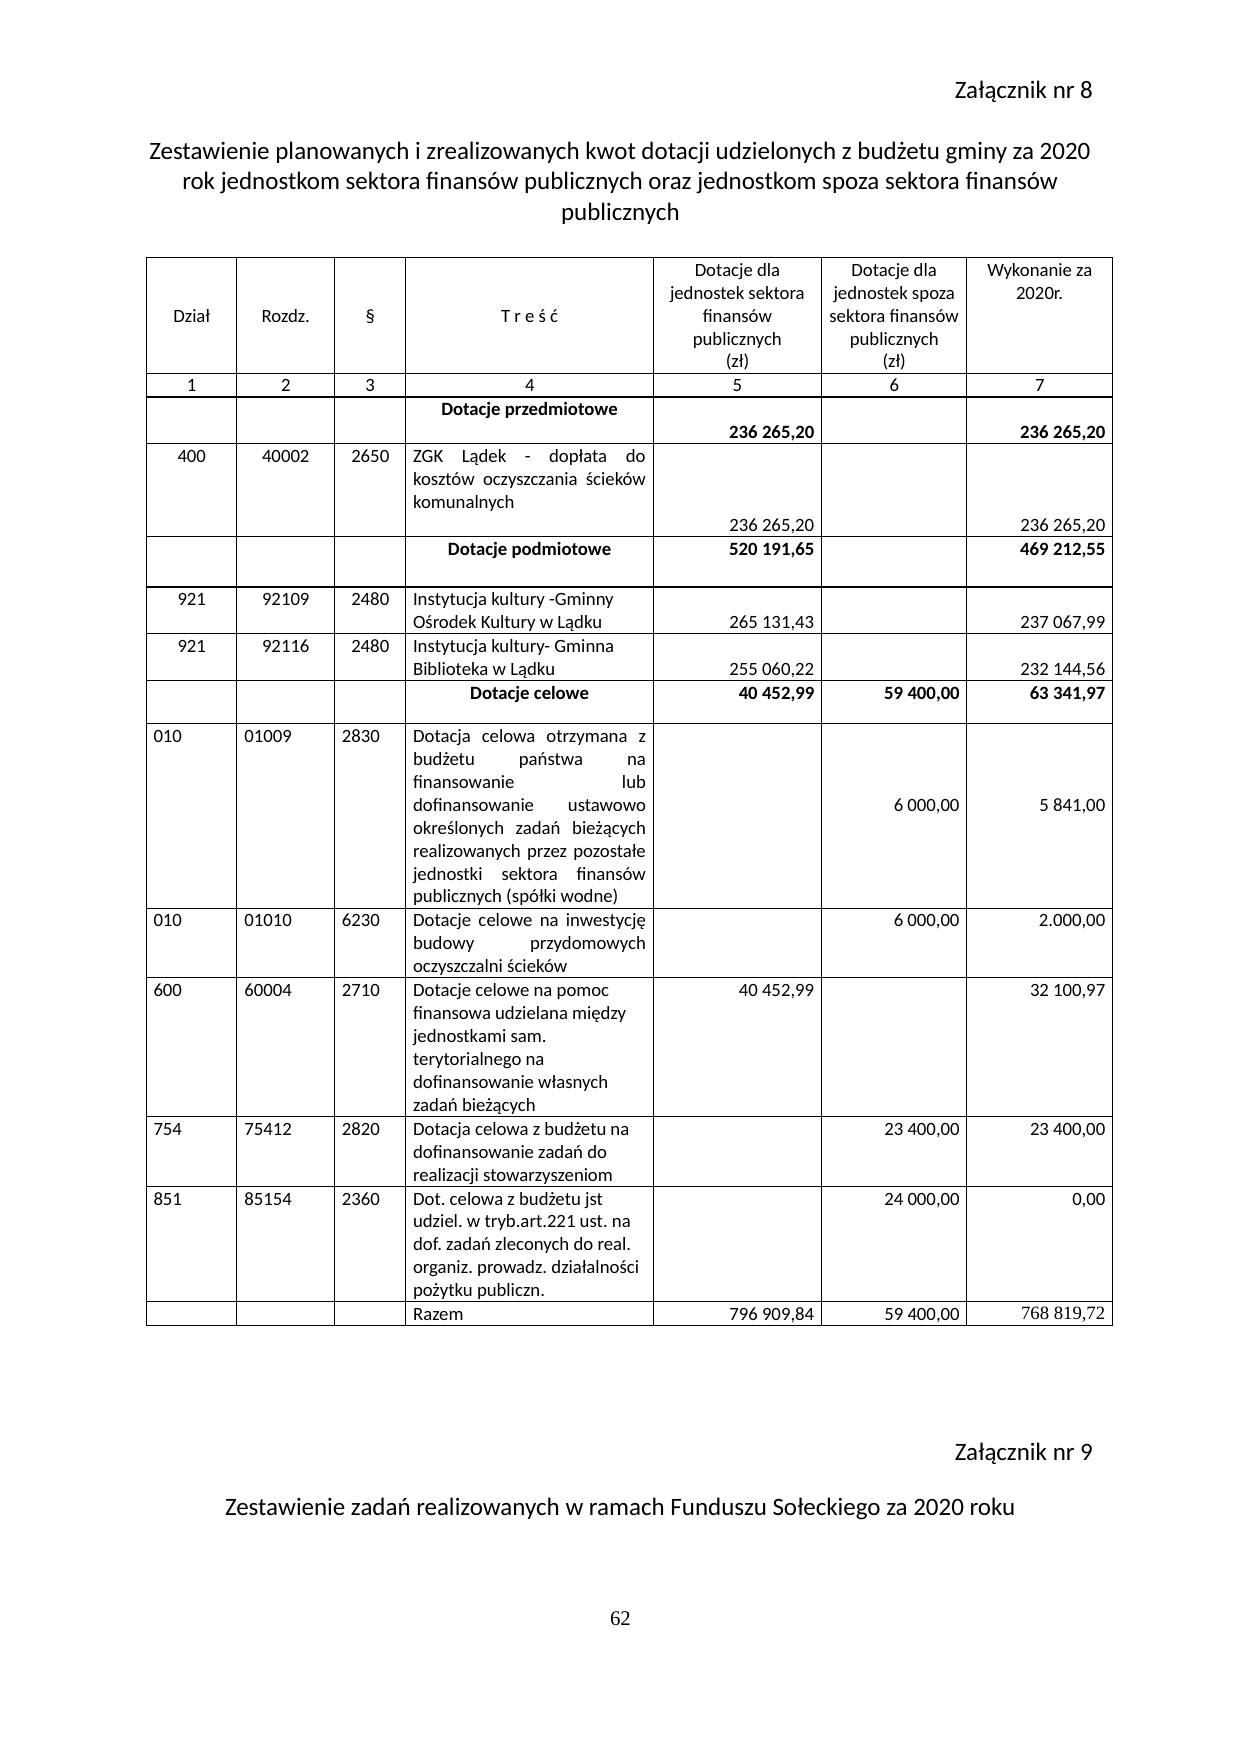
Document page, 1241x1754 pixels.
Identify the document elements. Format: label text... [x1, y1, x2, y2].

text Zestawienie planowanych i zrealizowanych kwot dotacji udzielonych z budżetu gminy za 2020 rok jednostkom sektora finansów publicznych oraz jednostkom spoza sektora finansów publicznych [148, 135, 1093, 226]
table_cell [237, 537, 334, 586]
table_cell 85154 [237, 1187, 334, 1301]
table_cell 796 909,84 [654, 1302, 821, 1325]
table_cell Razem [406, 1302, 653, 1325]
table_cell 2 [237, 374, 334, 396]
table_cell 6230 [335, 909, 405, 977]
text Załącznik nr 9 [148, 1436, 1093, 1466]
table_cell ZGK Lądek - dopłata do kosztów oczyszczania ścieków komunalnych [406, 444, 653, 536]
table_cell 2360 [335, 1187, 405, 1301]
table_cell 2.000,00 [967, 909, 1112, 977]
table_cell [237, 398, 334, 443]
table_cell 24 000,00 [822, 1187, 966, 1301]
table_cell [654, 909, 821, 977]
table_cell 4 [406, 374, 653, 396]
table_cell [147, 681, 236, 723]
table_cell [147, 1302, 236, 1325]
table_cell 3 [335, 374, 405, 396]
table_cell 2480 [335, 634, 405, 680]
table_cell 768 819,72 [967, 1302, 1112, 1325]
table_header Wykonanie za 2020r. [967, 258, 1112, 372]
table_cell Dotacje celowe [406, 681, 653, 723]
table_cell 59 400,00 [822, 681, 966, 723]
table_cell 236 265,20 [967, 444, 1112, 536]
table_cell 236 265,20 [967, 398, 1112, 443]
table_cell 469 212,55 [967, 537, 1112, 586]
table_cell [822, 588, 966, 633]
table_cell [335, 681, 405, 723]
table_cell 63 341,97 [967, 681, 1112, 723]
table_cell 92116 [237, 634, 334, 680]
table_cell 40002 [237, 444, 334, 536]
table_cell 6 000,00 [822, 909, 966, 977]
table_cell 5 841,00 [967, 724, 1112, 907]
table_cell 010 [147, 724, 236, 907]
table_cell 75412 [237, 1117, 334, 1186]
text Zestawienie zadań realizowanych w ramach Funduszu Sołeckiego za 2020 roku [148, 1492, 1093, 1522]
table_header Rozdz. [237, 258, 334, 372]
table_cell [237, 1302, 334, 1325]
table_cell 2830 [335, 724, 405, 907]
table_cell 265 131,43 [654, 588, 821, 633]
table_cell 7 [967, 374, 1112, 396]
table_cell [654, 724, 821, 907]
table_cell 2820 [335, 1117, 405, 1186]
table_header T r e ś ć [406, 258, 653, 372]
table_cell 40 452,99 [654, 978, 821, 1116]
table_cell [822, 444, 966, 536]
table_cell [654, 1117, 821, 1186]
table_cell 237 067,99 [967, 588, 1112, 633]
table_cell Dot. celowa z budżetu jst udziel. w tryb.art.221 ust. na dof. zadań zleconych do real. organiz. prowadz. działalności pożytku publiczn. [406, 1187, 653, 1301]
table_header Dotacje dla jednostek spoza sektora finansów publicznych (zł) [822, 258, 966, 372]
table_cell [654, 1187, 821, 1301]
table_cell 2480 [335, 588, 405, 633]
table_cell 2710 [335, 978, 405, 1116]
table_cell 60004 [237, 978, 334, 1116]
table_cell 921 [147, 588, 236, 633]
table_cell Dotacja celowa z budżetu na dofinansowanie zadań do realizacji stowarzyszeniom [406, 1117, 653, 1186]
table_cell Dotacje celowe na pomoc finansowa udzielana między jednostkami sam. terytorialnego na dofinansowanie własnych zadań bieżących [406, 978, 653, 1116]
text Załącznik nr 8 [148, 74, 1093, 104]
table_cell 6 [822, 374, 966, 396]
table_cell [147, 398, 236, 443]
table_header § [335, 258, 405, 372]
table_cell [335, 1302, 405, 1325]
table_cell 754 [147, 1117, 236, 1186]
table_cell [822, 978, 966, 1116]
table_cell 01010 [237, 909, 334, 977]
table_cell Instytucja kultury -Gminny Ośrodek Kultury w Lądku [406, 588, 653, 633]
table_cell 232 144,56 [967, 634, 1112, 680]
table_cell 23 400,00 [822, 1117, 966, 1186]
table_cell 600 [147, 978, 236, 1116]
table_cell 0,00 [967, 1187, 1112, 1301]
table_cell 01009 [237, 724, 334, 907]
table_cell Dotacja celowa otrzymana z budżetu państwa na finansowanie lub dofinansowanie ustawowo określonych zadań bieżących realizowanych przez pozostałe jednostki sektora finansów publicznych (spółki wodne) [406, 724, 653, 907]
table_cell [335, 398, 405, 443]
table_cell 32 100,97 [967, 978, 1112, 1116]
table_cell 1 [147, 374, 236, 396]
table_cell Instytucja kultury- Gminna Biblioteka w Lądku [406, 634, 653, 680]
table_cell Dotacje podmiotowe [406, 537, 653, 586]
table_cell 921 [147, 634, 236, 680]
table_cell [237, 681, 334, 723]
table_cell 520 191,65 [654, 537, 821, 586]
table_cell 851 [147, 1187, 236, 1301]
table_cell 400 [147, 444, 236, 536]
table_cell 59 400,00 [822, 1302, 966, 1325]
table_cell 255 060,22 [654, 634, 821, 680]
table_cell [822, 537, 966, 586]
table_cell 6 000,00 [822, 724, 966, 907]
table_cell Dotacje celowe na inwestycję budowy przydomowych oczyszczalni ścieków [406, 909, 653, 977]
table_cell [147, 537, 236, 586]
table_cell [822, 398, 966, 443]
table_cell 236 265,20 [654, 398, 821, 443]
table_header Dotacje dla jednostek sektora finansów publicznych (zł) [654, 258, 821, 372]
table_cell [822, 634, 966, 680]
table_cell 2650 [335, 444, 405, 536]
table_cell 92109 [237, 588, 334, 633]
table_cell 40 452,99 [654, 681, 821, 723]
table_header Dział [147, 258, 236, 372]
table_cell 236 265,20 [654, 444, 821, 536]
table_cell Dotacje przedmiotowe [406, 398, 653, 443]
table_cell [335, 537, 405, 586]
table_cell 010 [147, 909, 236, 977]
table_cell 23 400,00 [967, 1117, 1112, 1186]
table_cell 5 [654, 374, 821, 396]
